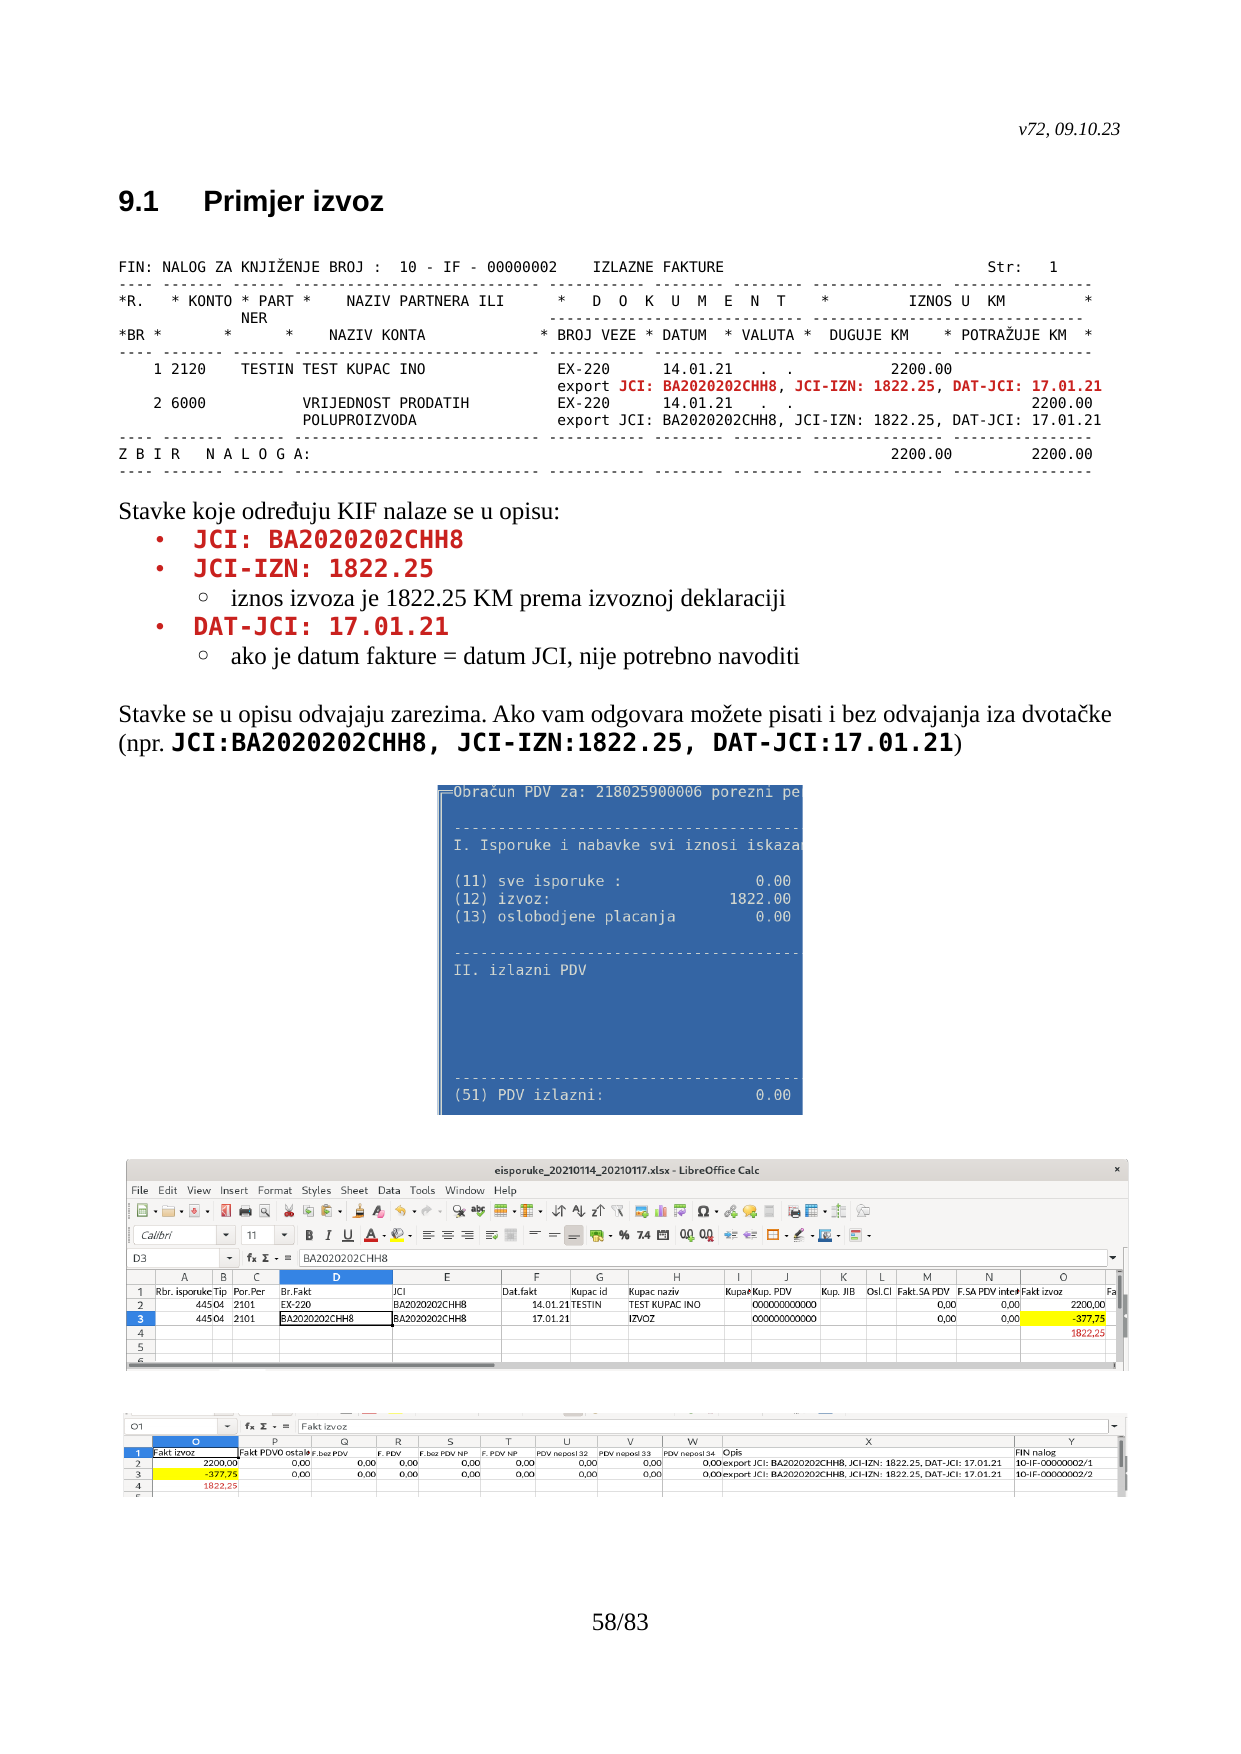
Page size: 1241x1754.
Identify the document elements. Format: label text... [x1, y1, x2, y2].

list JCI-IZN: 1822.25 [156, 554, 1122, 583]
text NER ----------------------------- ------------------------------- [118, 310, 1122, 327]
text Z B I R N A L O G A: 2200.00 2200.00 [118, 446, 1122, 462]
text 1 2120 TESTIN TEST KUPAC INO EX-220 14.01.21 . . 2200.00 [118, 361, 1122, 378]
subtitle Primjer izvoz [118, 184, 1122, 217]
text *BR * * * NAZIV KONTA * BROJ VEZE * DATUM * VALUTA * DUGUJE KM * POTRAŽUJE KM * [118, 327, 1122, 344]
picture [437, 785, 803, 1115]
list JCI: BA2020202CHH8 [156, 525, 1122, 554]
text POLUPROIZVODA export JCI: BA2020202CHH8, JCI-IZN: 1822.25, DAT-JCI: 17.01.21 [118, 412, 1122, 428]
text 2 6000 VRIJEDNOST PRODATIH EX-220 14.01.21 . . 2200.00 [118, 394, 1122, 412]
text export JCI: BA2020202CHH8, JCI-IZN: 1822.25, DAT-JCI: 17.01.21 [118, 378, 1122, 394]
picture [123, 1413, 1128, 1497]
list DAT-JCI: 17.01.21 [156, 612, 1122, 641]
text ---- ------- ------ ---------------------------- ----------- -------- -------- --------------- ---------------- [118, 462, 1122, 479]
text Stavke se u opisu odvajaju zarezima. Ako vam odgovara možete pisati i bez odvajanja iza dvotačke (npr. JCI:BA2020202CHH8, JCI-IZN:1822.25, DAT-JCI:17.01.21) [118, 699, 1122, 757]
list iznos izvoza je 1822.25 KM prema izvoznoj deklaraciji [193, 583, 1122, 612]
text ---- ------- ------ ---------------------------- ----------- -------- -------- --------------- ---------------- [118, 344, 1122, 361]
text ---- ------- ------ ---------------------------- ----------- -------- -------- --------------- ---------------- [118, 276, 1122, 293]
picture [125, 1159, 1129, 1371]
list ako je datum fakture = datum JCI, nije potrebno navoditi [193, 641, 1122, 670]
text FIN: NALOG ZA KNJIŽENJE BROJ : 10 - IF - 00000002 IZLAZNE FAKTURE Str: 1 [118, 259, 1122, 276]
text ---- ------- ------ ---------------------------- ----------- -------- -------- --------------- ---------------- [118, 428, 1122, 446]
text Stavke koje određuju KIF nalaze se u opisu: [118, 496, 1122, 525]
text *R. * KONTO * PART * NAZIV PARTNERA ILI * D O K U M E N T * IZNOS U KM * [118, 293, 1122, 310]
